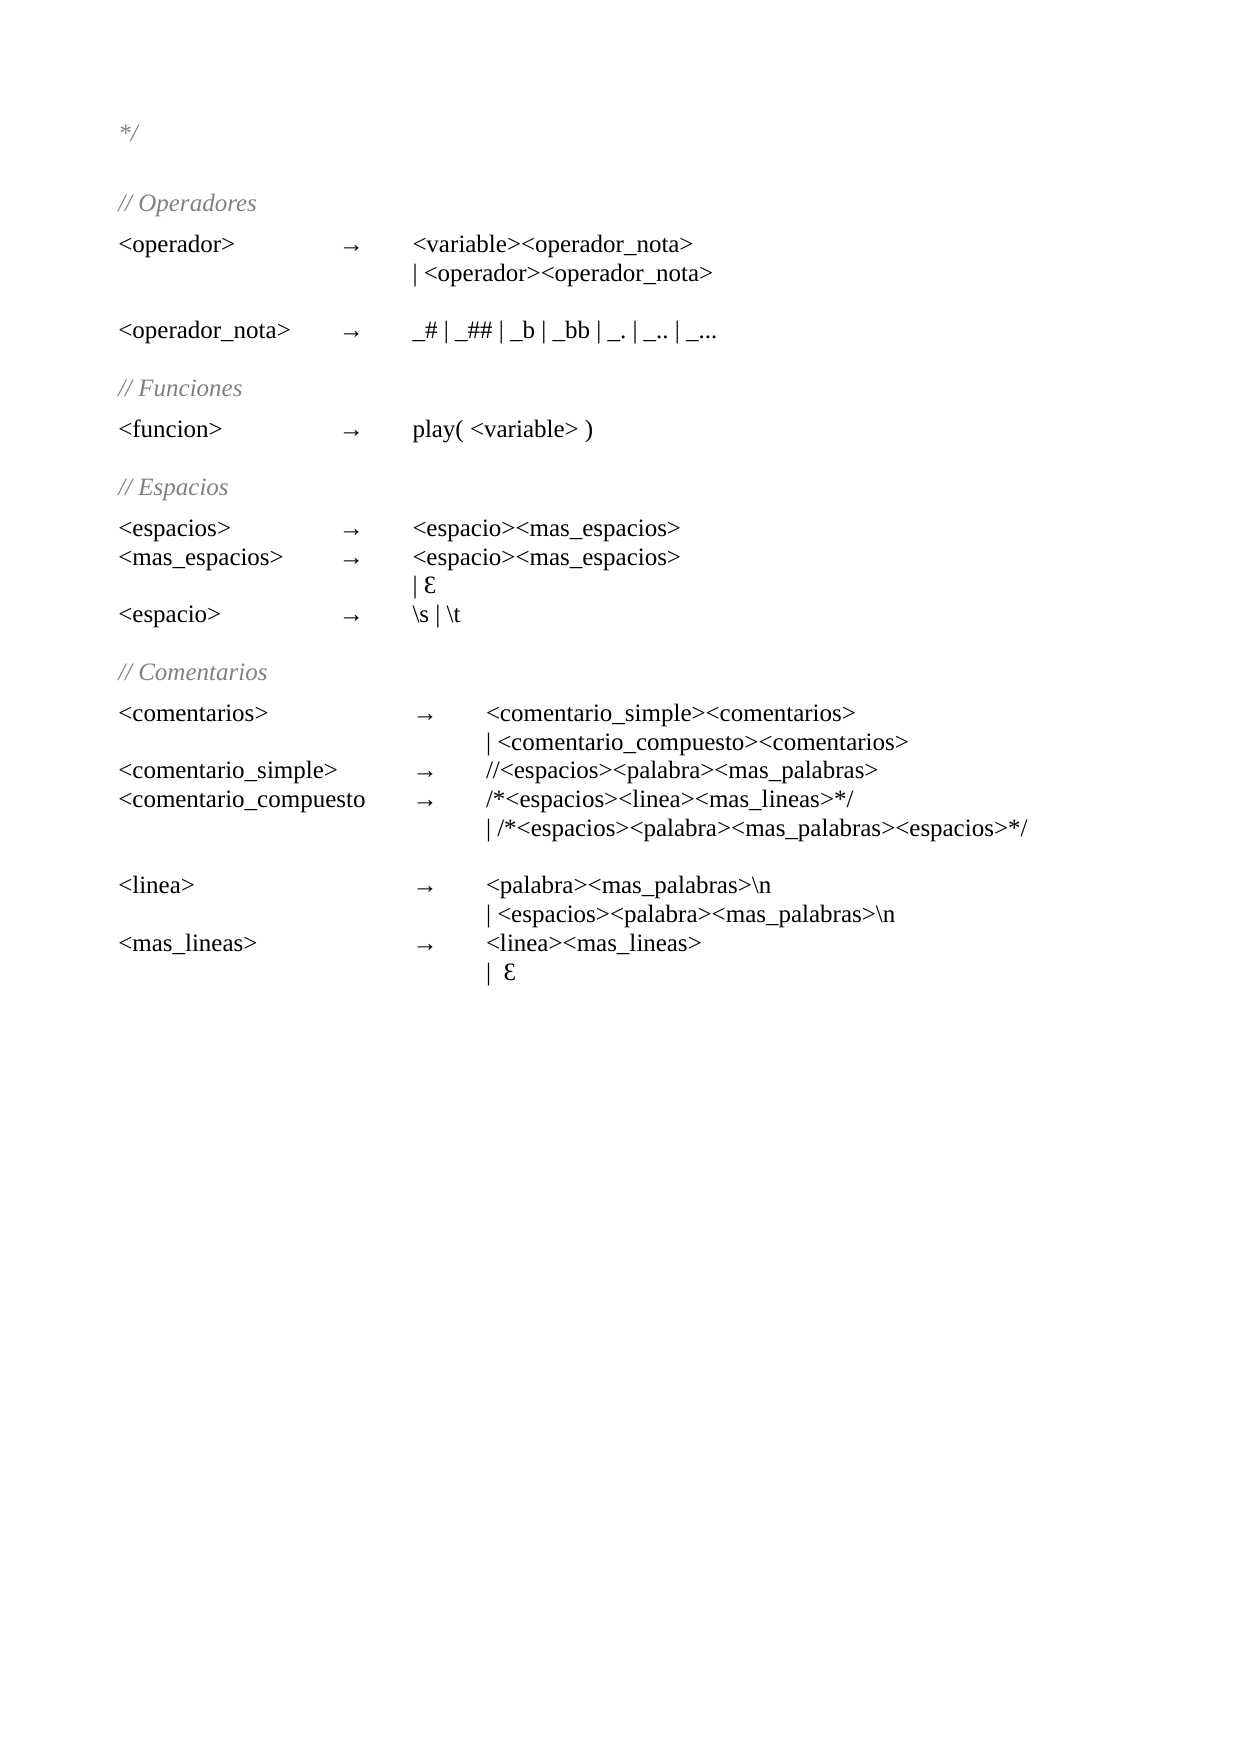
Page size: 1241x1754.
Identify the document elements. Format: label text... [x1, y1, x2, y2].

text // Espacios [118, 472, 1122, 501]
text | Ɛ [118, 571, 1122, 599]
text <operador_nota> → _# | _## | _b | _bb | _. | _.. | _... [118, 316, 1122, 344]
text <mas_espacios> → <espacio><mas_espacios> [118, 542, 1122, 571]
text <comentarios> → <comentario_simple><comentarios> [118, 698, 1122, 727]
text <espacios> → <espacio><mas_espacios> [118, 513, 1122, 542]
text | Ɛ [118, 957, 1122, 986]
text <espacio> → \s | \t [118, 599, 1122, 628]
text <operador> → <variable><operador_nota> [118, 229, 1122, 258]
text // Operadores [118, 188, 1122, 217]
text | <espacios><palabra><mas_palabras>\n [118, 899, 1122, 928]
text // Funciones [118, 373, 1122, 402]
text <linea> → <palabra><mas_palabras>\n [118, 871, 1122, 899]
text <funcion> → play( <variable> ) [118, 414, 1122, 443]
text | <comentario_compuesto><comentarios> [118, 727, 1122, 756]
text */ [118, 118, 1122, 147]
text <comentario_simple> → //<espacios><palabra><mas_palabras> [118, 756, 1122, 784]
text <comentario_compuesto → /*<espacios><linea><mas_lineas>*/ [118, 784, 1122, 813]
text <mas_lineas> → <linea><mas_lineas> [118, 928, 1122, 957]
text // Comentarios [118, 657, 1122, 686]
text | /*<espacios><palabra><mas_palabras><espacios>*/ [118, 813, 1122, 842]
text | <operador><operador_nota> [118, 258, 1122, 287]
